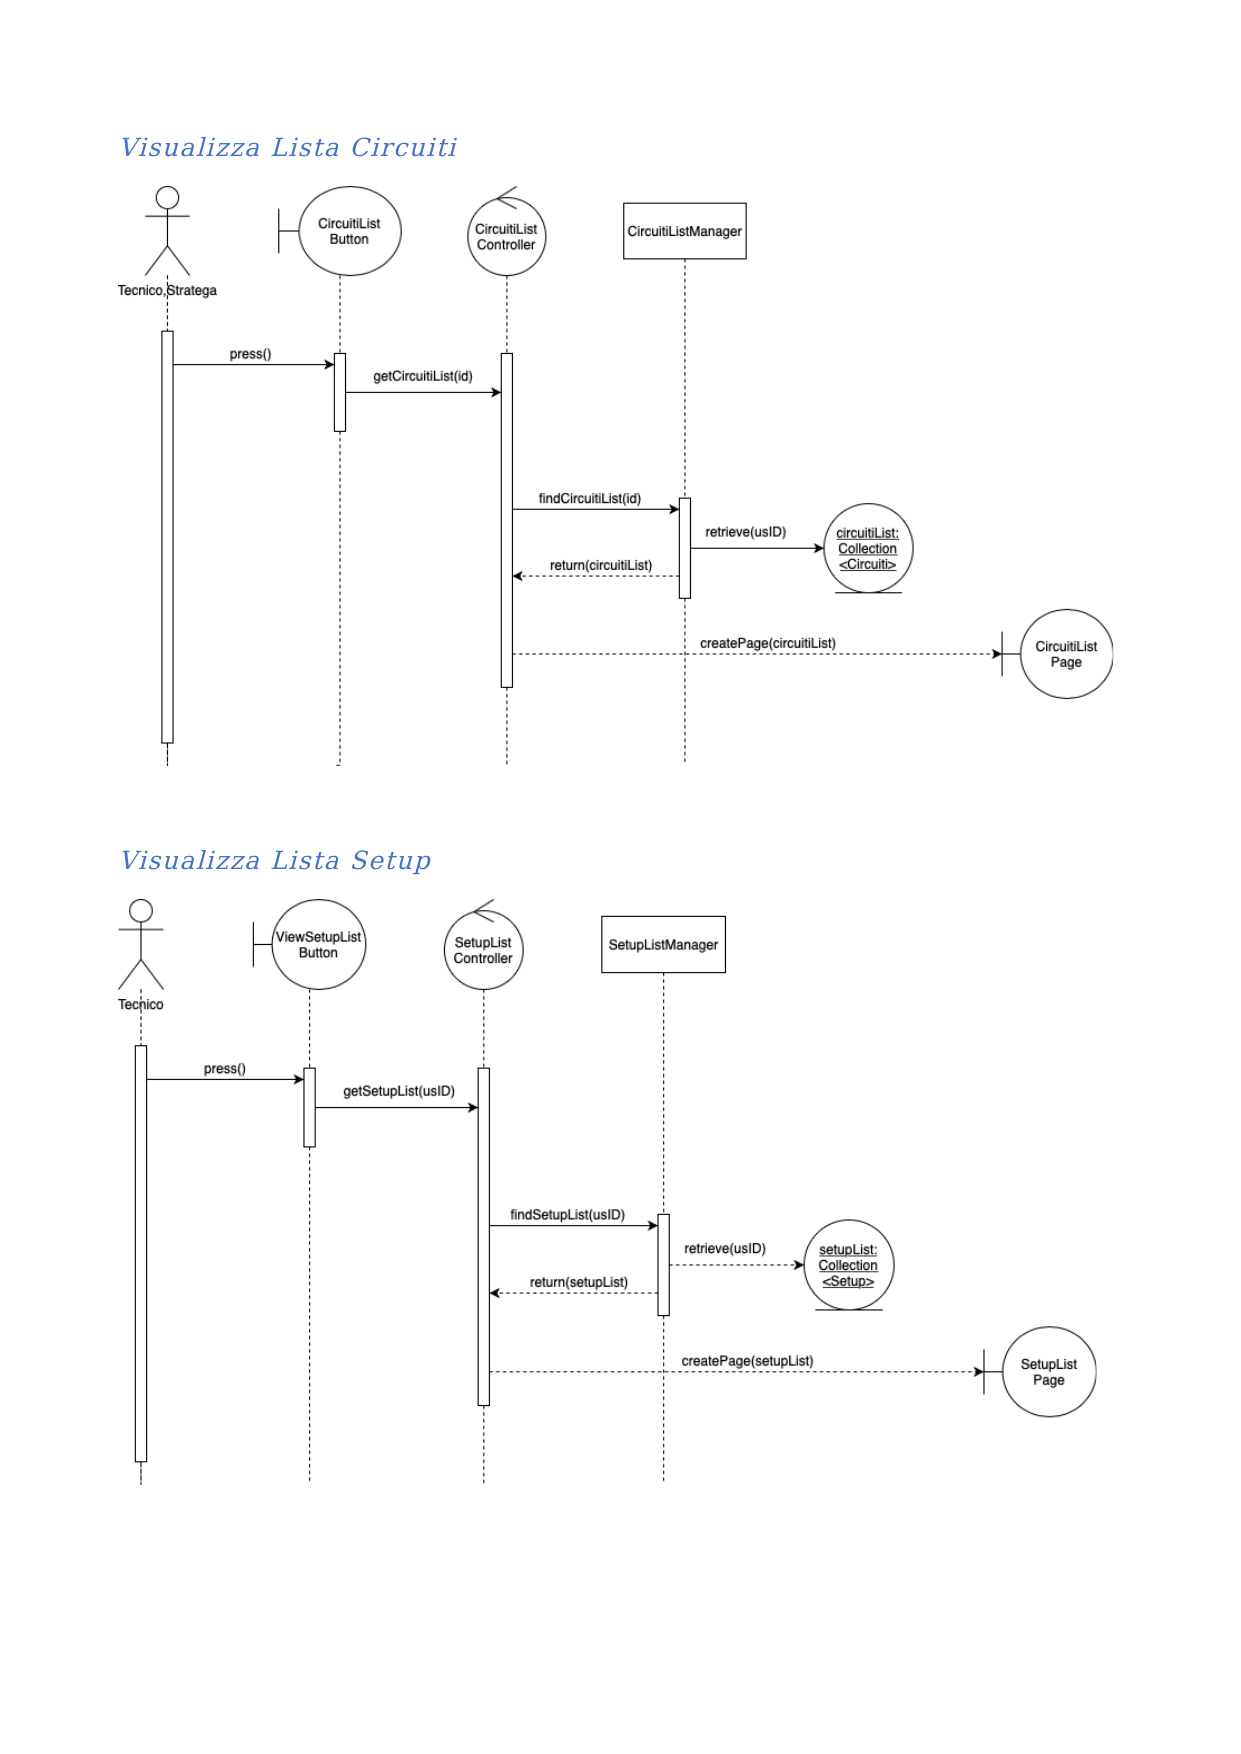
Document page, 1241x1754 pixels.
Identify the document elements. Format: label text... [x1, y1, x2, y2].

picture [118, 186, 1114, 767]
subtitle Visualizza Lista Circuiti [118, 131, 1122, 161]
subtitle Visualizza Lista Setup [118, 844, 1122, 874]
picture [118, 899, 1097, 1486]
